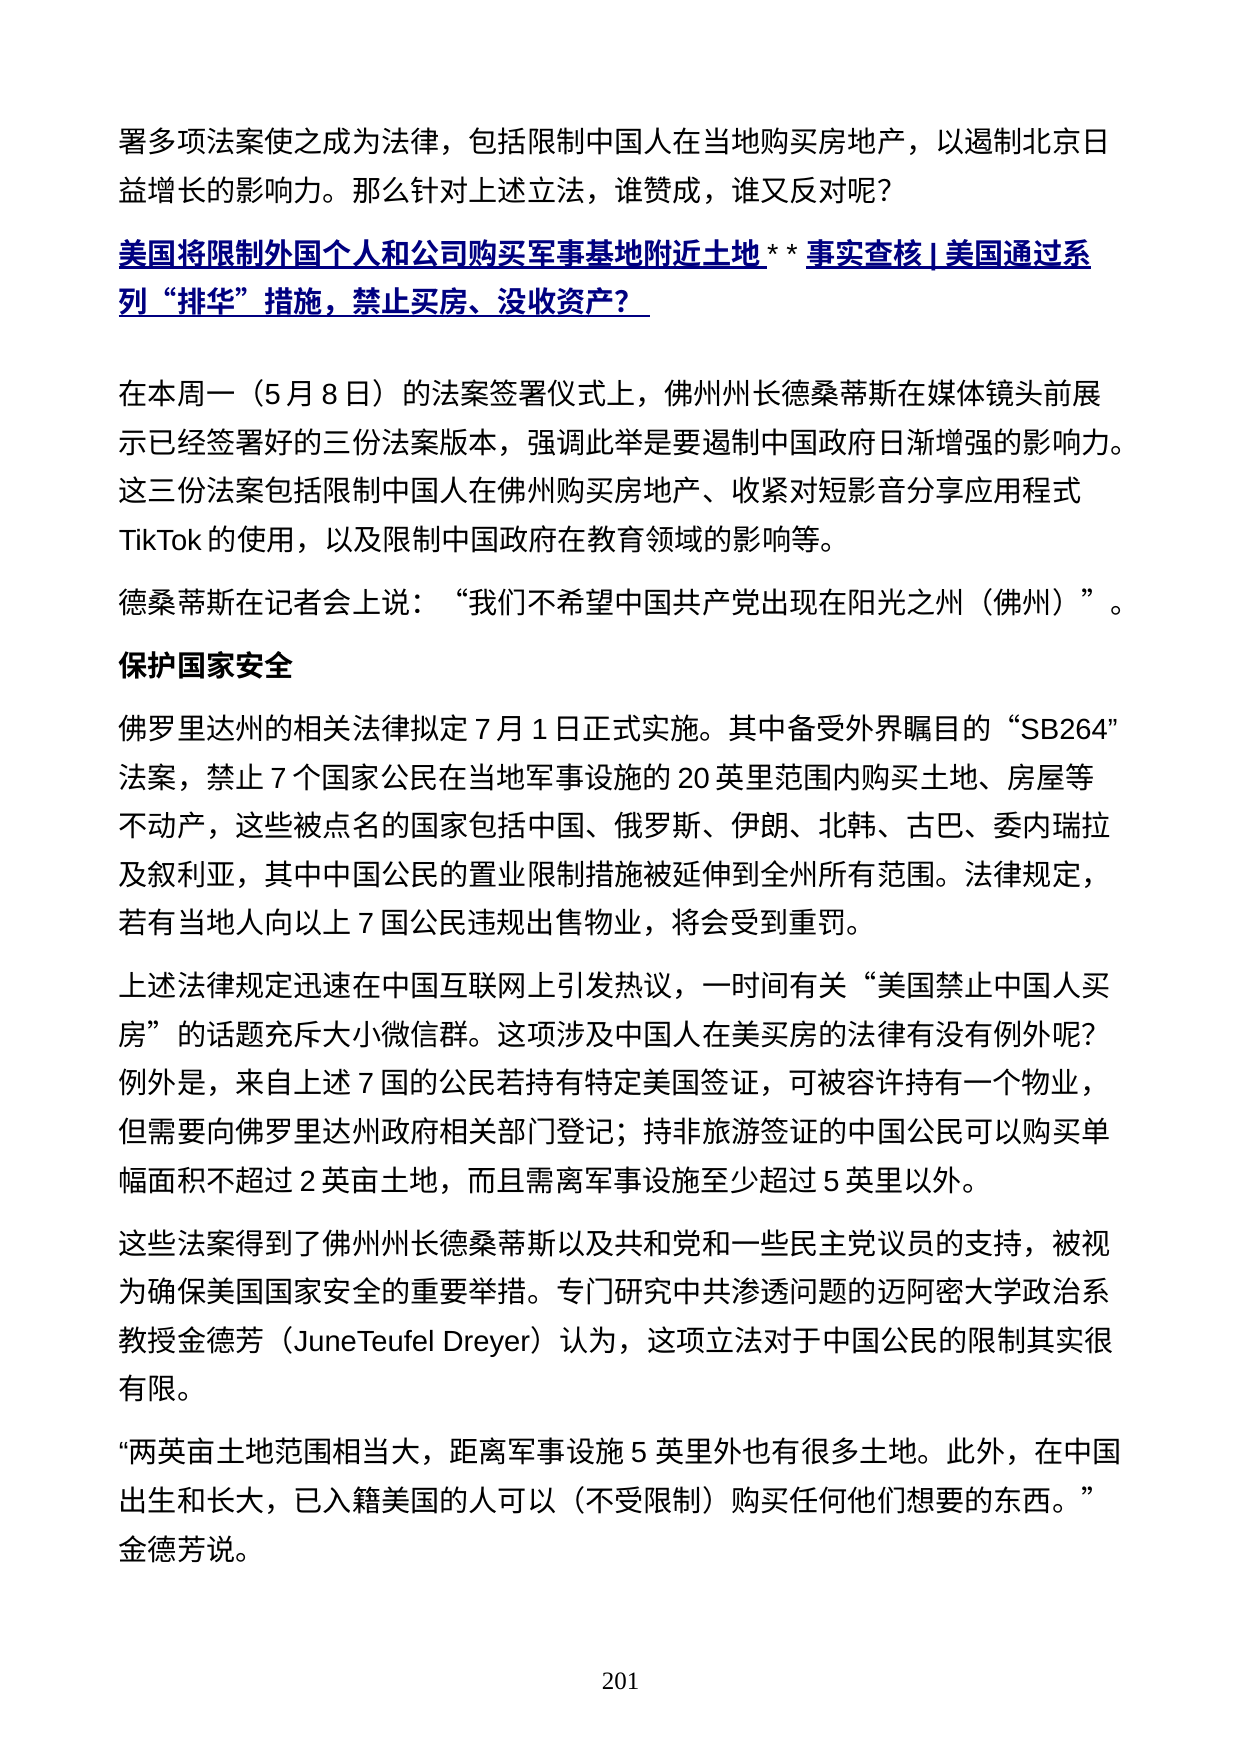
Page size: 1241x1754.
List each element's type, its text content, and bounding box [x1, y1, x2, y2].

text 在本周一（5月8日）的法案签署仪式上，佛州州长德桑蒂斯在媒体镜头前展示已经签署好的三份法案版本，强调此举是要遏制中国政府日渐增强的影响力。这三份法案包括限制中国人在佛州购买房地产、收紧对短影音分享应用程式TikTok的使用，以及限制中国政府在教育领域的影响等。 [118, 371, 1122, 558]
text 上述法律规定迅速在中国互联网上引发热议，一时间有关“美国禁止中国人买房”的话题充斥大小微信群。这项涉及中国人在美买房的法律有没有例外呢？例外是，来自上述7国的公民若持有特定美国签证，可被容许持有一个物业，但需要向佛罗里达州政府相关部门登记；持非旅游签证的中国公民可以购买单幅面积不超过2英亩土地，而且需离军事设施至少超过5英里以外。 [118, 963, 1122, 1199]
text 德桑蒂斯在记者会上说：“我们不希望中国共产党出现在阳光之州（佛州）”。 [118, 579, 1122, 622]
text “两英亩土地范围相当大，距离军事设施 5 英里外也有很多土地。此外，在中国出生和长大，已入籍美国的人可以（不受限制）购买任何他们想要的东西。”金德芳说。 [118, 1429, 1122, 1568]
text 这些法案得到了佛州州长德桑蒂斯以及共和党和一些民主党议员的支持，被视为确保美国国家安全的重要举措。专门研究中共渗透问题的迈阿密大学政治系教授金德芳（JuneTeufel Dreyer）认为，这项立法对于中国公民的限制其实很有限。 [118, 1220, 1122, 1408]
text 署多项法案使之成为法律，包括限制中国人在当地购买房地产，以遏制北京日益增长的影响力。那么针对上述立法，谁赞成，谁又反对呢？ [118, 118, 1122, 209]
text 佛罗里达州的相关法律拟定7月1日正式实施。其中备受外界瞩目的“SB264”法案，禁止7个国家公民在当地军事设施的20英里范围内购买土地、房屋等不动产，这些被点名的国家包括中国、俄罗斯、伊朗、北韩、古巴、委内瑞拉及叙利亚，其中中国公民的置业限制措施被延伸到全州所有范围。法律规定，若有当地人向以上7国公民违规出售物业，将会受到重罚。 [118, 706, 1122, 942]
text 美国将限制外国个人和公司购买军事基地附近土地 * * 事实查核 | 美国通过系列“排华”措施，禁止买房、没收资产？ [118, 230, 1122, 321]
text 保护国家安全 [118, 642, 1122, 685]
